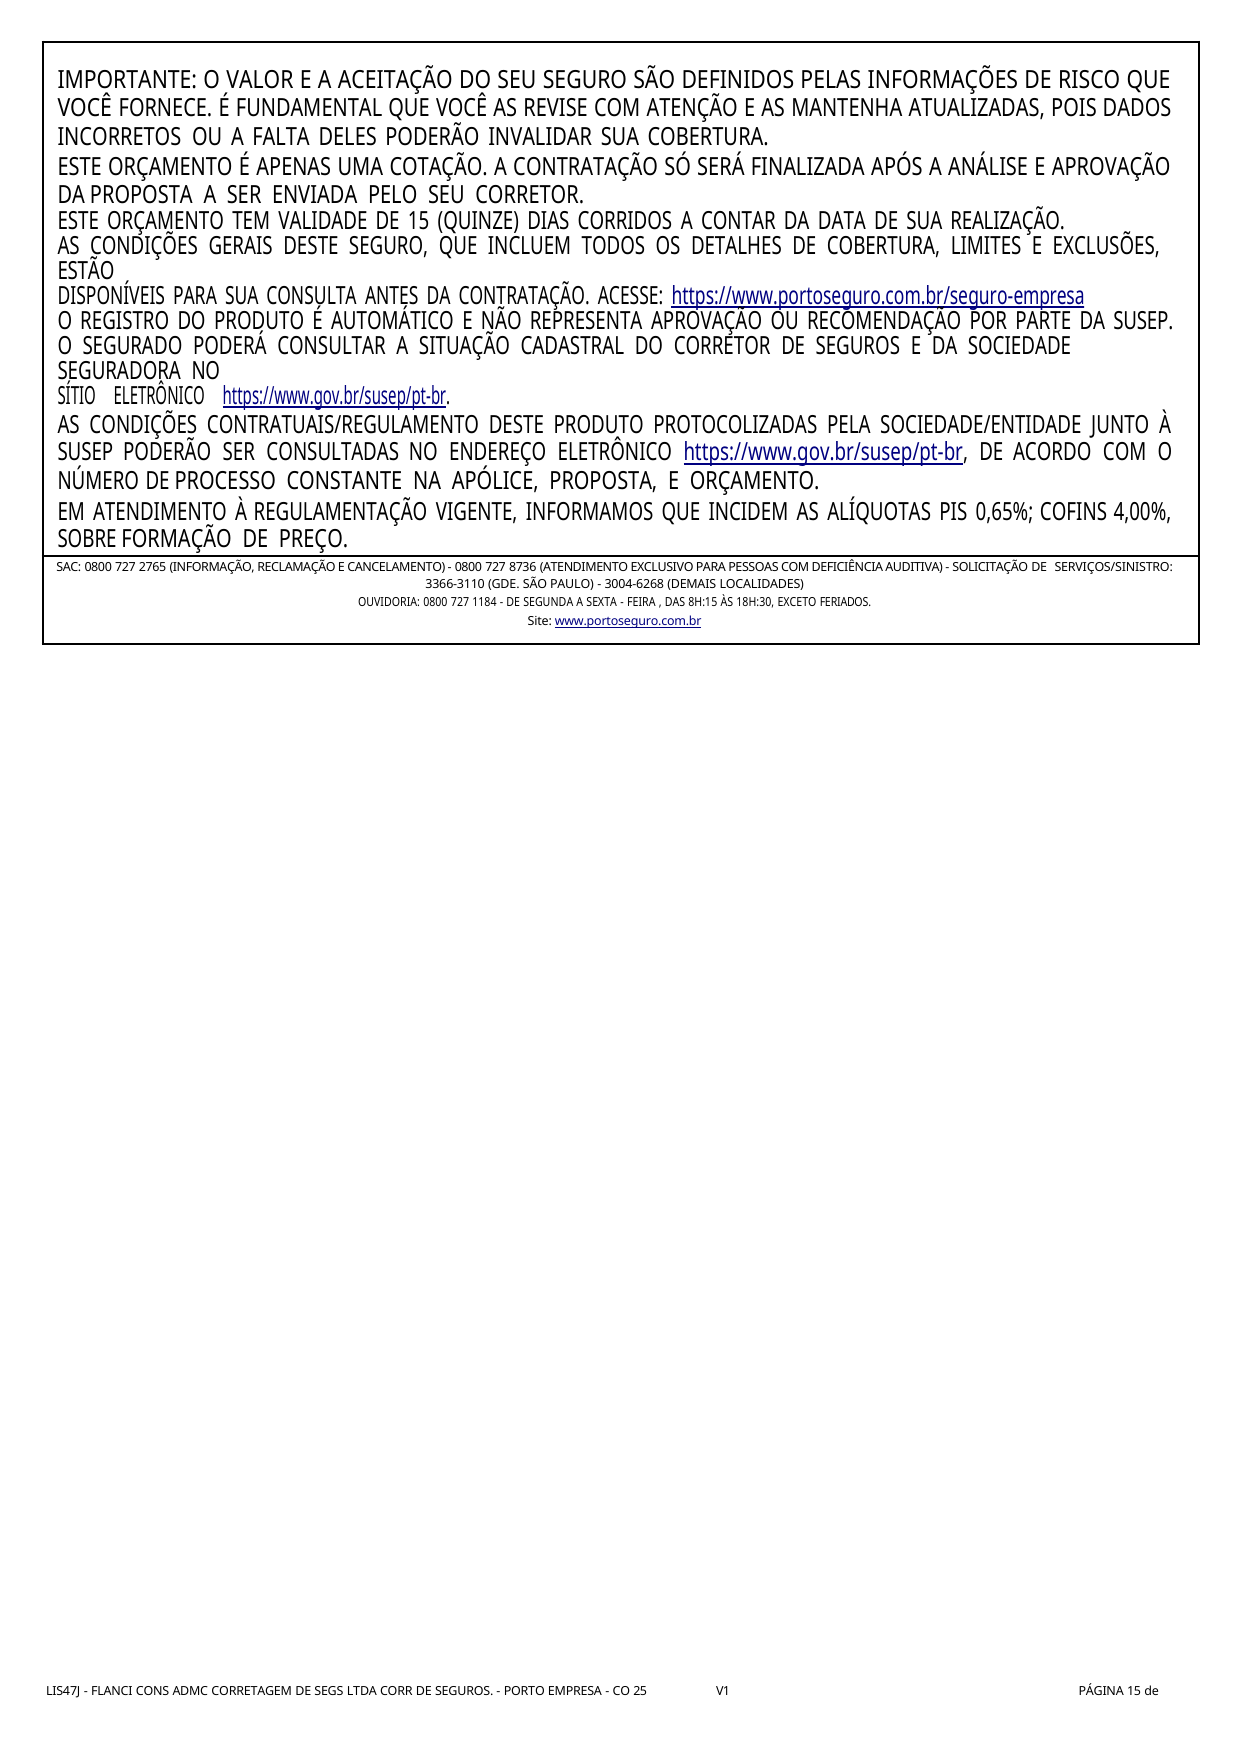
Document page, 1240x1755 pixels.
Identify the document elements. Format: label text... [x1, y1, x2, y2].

table_cell SAC: 0800 727 2765 (INFORMAÇÃO, RECLAMAÇÃO E CANCELAMENTO) - 0800 727 8736 (ATENDIMENTO EXCLUSIVO PARA PESSOAS COM DEFICIÊNCIA AUDITIVA) - SOLICITAÇÃO DE SERVIÇOS/SINISTRO: 3366-3110 (GDE. SÃO PAULO) - 3004-6268 (DEMAIS LOCALIDADES) OUVIDORIA: 0800 727 1184 - DE SEGUNDA A SEXTA - FEIRA , DAS 8H:15 ÀS 18H:30, EXCETO FERIADOS. Site: www.portoseguro.com.br [44, 557, 1198, 642]
table_header IMPORTANTE: O VALOR E A ACEITAÇÃO DO SEU SEGURO SÃO DEFINIDOS PELAS INFORMAÇÕES DE RISCO QUE VOCÊ FORNECE. É FUNDAMENTAL QUE VOCÊ AS REVISE COM ATENÇÃO E AS MANTENHA ATUALIZADAS, POIS DADOS INCORRETOS OU A FALTA DELES PODERÃO INVALIDAR SUA COBERTURA. ESTE ORÇAMENTO É APENAS UMA COTAÇÃO. A CONTRATAÇÃO SÓ SERÁ FINALIZADA APÓS A ANÁLISE E APROVAÇÃO DA PROPOSTA A SER ENVIADA PELO SEU CORRETOR. ESTE ORÇAMENTO TEM VALIDADE DE 15 (QUINZE) DIAS CORRIDOS A CONTAR DA DATA DE SUA REALIZAÇÃO. AS CONDIÇÕES GERAIS DESTE SEGURO, QUE INCLUEM TODOS OS DETALHES DE COBERTURA, LIMITES E EXCLUSÕES, ESTÃO DISPONÍVEIS PARA SUA CONSULTA ANTES DA CONTRATAÇÃO. ACESSE: https://www.portoseguro.com.br/seguro-empresa O REGISTRO DO PRODUTO É AUTOMÁTICO E NÃO REPRESENTA APROVAÇÃO OU RECOMENDAÇÃO POR PARTE DA SUSEP. O SEGURADO PODERÁ CONSULTAR A SITUAÇÃO CADASTRAL DO CORRETOR DE SEGUROS E DA SOCIEDADE SEGURADORA NO SÍTIO ELETRÔNICO https://www.gov.br/susep/pt-br. AS CONDIÇÕES CONTRATUAIS/REGULAMENTO DESTE PRODUTO PROTOCOLIZADAS PELA SOCIEDADE/ENTIDADE JUNTO À SUSEP PODERÃO SER CONSULTADAS NO ENDEREÇO ELETRÔNICO https://www.gov.br/susep/pt-br, DE ACORDO COM O NÚMERO DE PROCESSO CONSTANTE NA APÓLICE, PROPOSTA, E ORÇAMENTO. EM ATENDIMENTO À REGULAMENTAÇÃO VIGENTE, INFORMAMOS QUE INCIDEM AS ALÍQUOTAS PIS 0,65%; COFINS 4,00%, SOBRE FORMAÇÃO DE PREÇO. [44, 43, 1198, 555]
